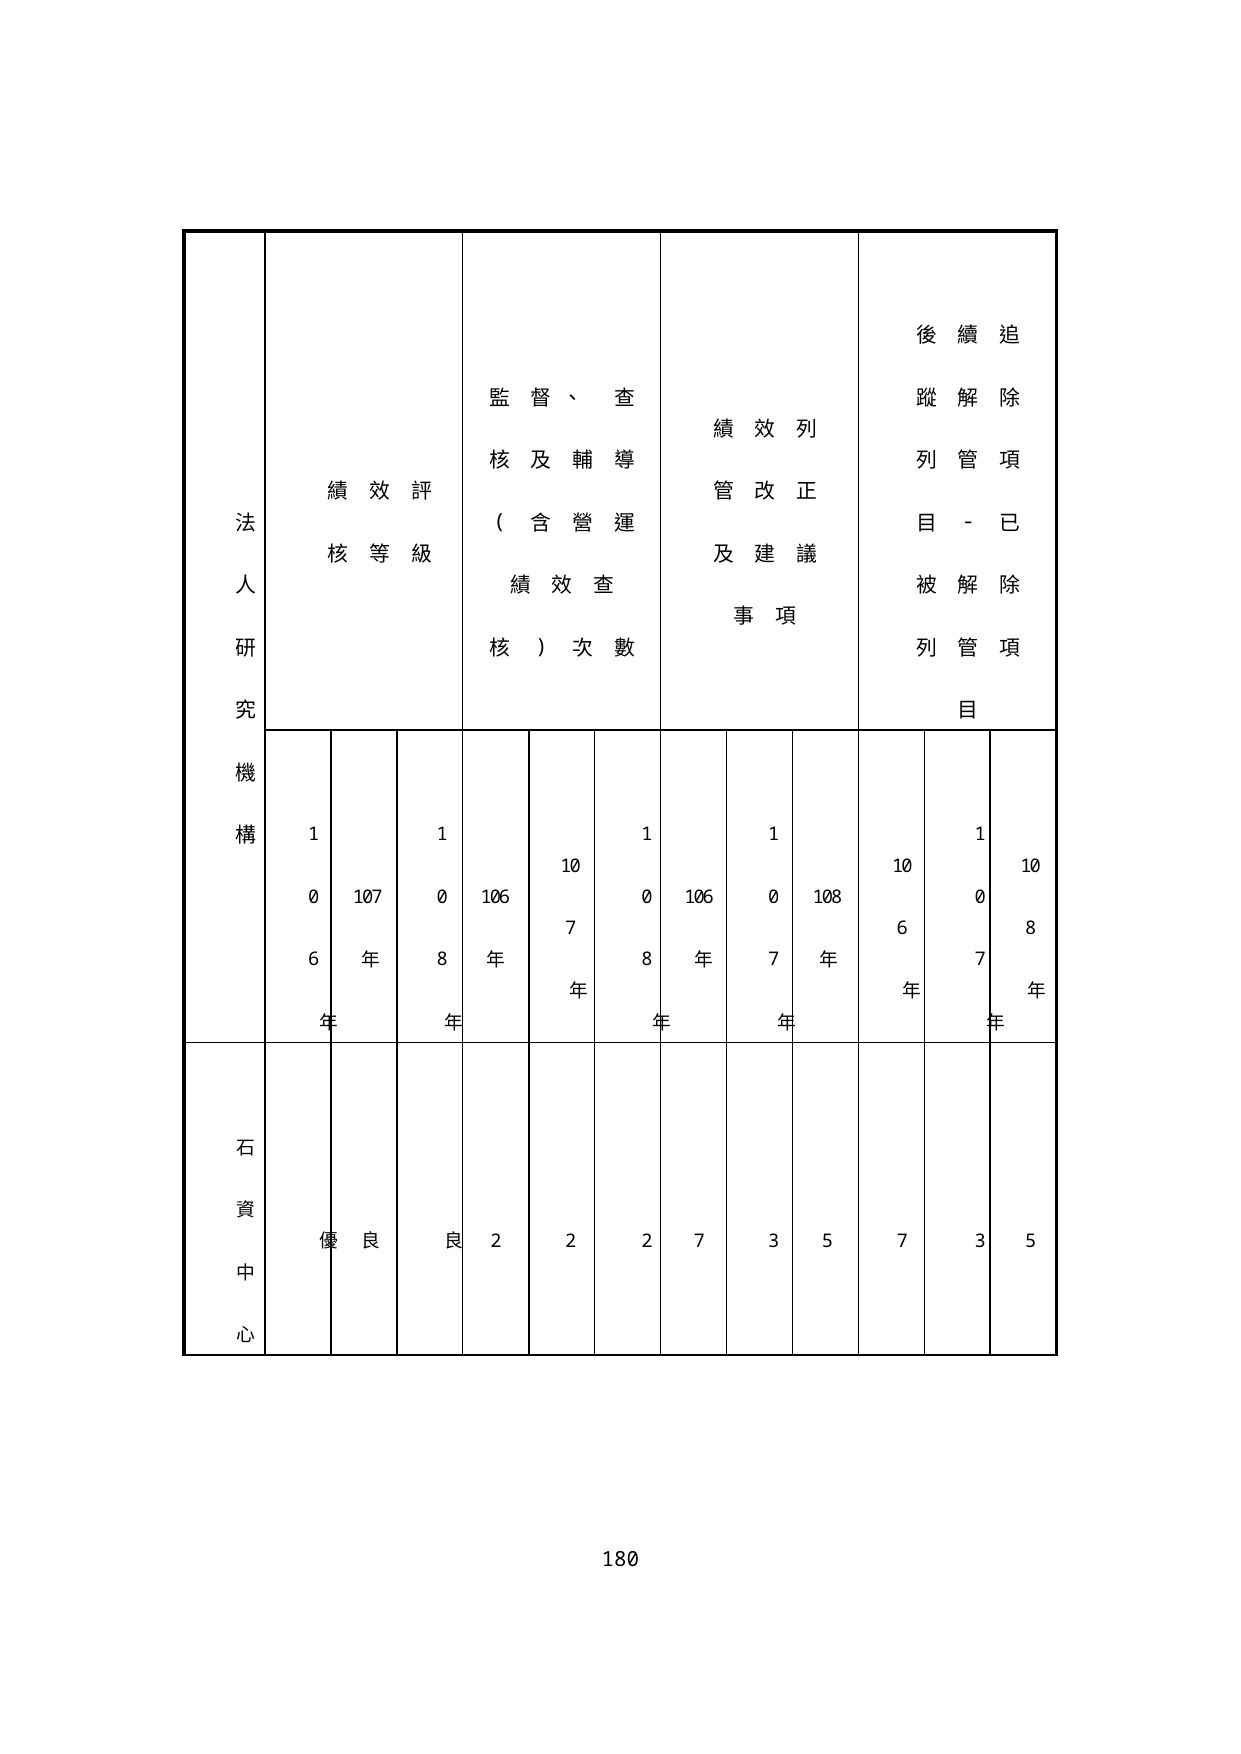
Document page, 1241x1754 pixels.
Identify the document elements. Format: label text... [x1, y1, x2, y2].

table_cell 3 [727, 1043, 792, 1354]
table_cell 106年 [661, 731, 726, 1042]
table_cell 106年 [266, 731, 330, 1042]
table_header 績效列管改正及建議事項 [661, 233, 858, 729]
table_cell 良 [332, 1043, 396, 1354]
table_cell 108年 [595, 731, 660, 1042]
table_cell 7 [661, 1043, 726, 1354]
table_cell 107年 [925, 731, 989, 1042]
table_header 後續追蹤解除列管項目-已被解除列管項目 [859, 233, 1055, 729]
table_header 績效評核等級 [266, 233, 462, 729]
table_cell 7 [859, 1043, 924, 1354]
table_cell 優 [266, 1043, 330, 1354]
table_cell 5 [991, 1043, 1055, 1354]
table_cell 107年 [530, 731, 594, 1042]
table_cell 107年 [727, 731, 792, 1042]
table_cell 石資中心 [186, 1043, 264, 1354]
table_cell 5 [793, 1043, 858, 1354]
table_cell 3 [925, 1043, 989, 1354]
table_header 監督、查核及輔導(含營運績效查核)次數 [463, 233, 660, 729]
table_cell 2 [530, 1043, 594, 1354]
table_cell 2 [463, 1043, 528, 1354]
table_cell 108年 [793, 731, 858, 1042]
table_cell 良 [398, 1043, 462, 1354]
table_cell 108年 [991, 731, 1055, 1042]
table_cell 106年 [463, 731, 528, 1042]
table_cell 106年 [859, 731, 924, 1042]
table_cell 108年 [398, 731, 462, 1042]
table_cell 107年 [332, 731, 396, 1042]
table_cell 2 [595, 1043, 660, 1354]
table_header 法人研究機構 [186, 233, 264, 1042]
